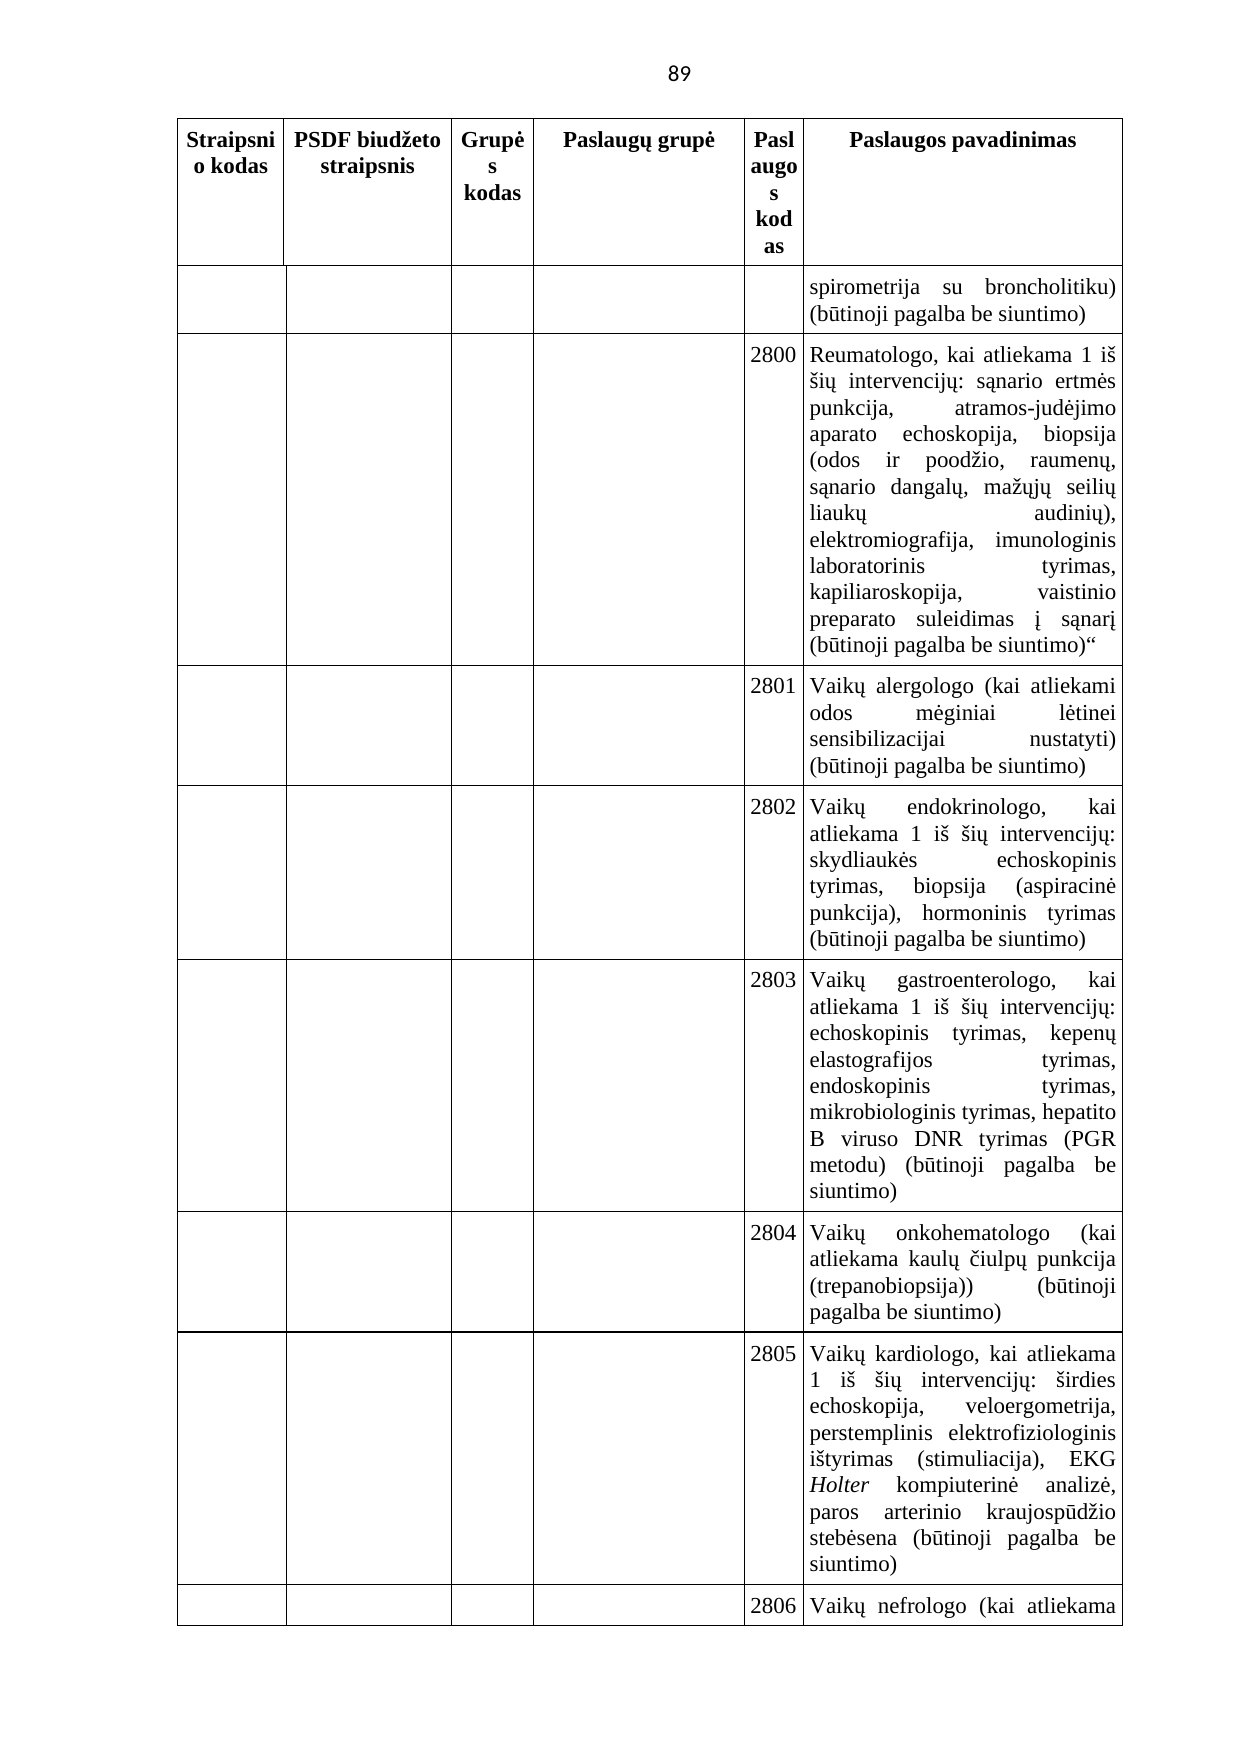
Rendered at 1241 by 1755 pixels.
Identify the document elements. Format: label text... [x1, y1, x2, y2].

table_cell [452, 266, 533, 333]
table_cell 2802 [745, 786, 803, 958]
table_cell [287, 786, 451, 958]
table_cell [534, 266, 744, 333]
table_cell [452, 1585, 533, 1625]
table_cell Reumatologo, kai atliekama 1 iš šių intervencijų: sąnario ertmės punkcija, atramos-judėjimo aparato echoskopija, biopsija (odos ir poodžio, raumenų, sąnario dangalų, mažųjų seilių liaukų audinių), elektromiografija, imunologinis laboratorinis tyrimas, kapiliaroskopija, vaistinio preparato suleidimas į sąnarį (būtinoji pagalba be siuntimo)“ [804, 334, 1122, 664]
table_cell 2806 [745, 1585, 803, 1625]
table_cell [178, 1333, 286, 1584]
table_cell 2804 [745, 1212, 803, 1331]
table_cell [452, 786, 533, 958]
table_cell [178, 334, 286, 664]
table_cell [452, 1212, 533, 1331]
table_cell Vaikų onkohematologo (kai atliekama kaulų čiulpų punkcija (trepanobiopsija)) (būtinoji pagalba be siuntimo) [804, 1212, 1122, 1331]
table_cell [452, 334, 533, 664]
table_cell [534, 666, 744, 785]
table_cell [534, 786, 744, 958]
table_cell 2805 [745, 1333, 803, 1584]
table_cell Vaikų kardiologo, kai atliekama 1 iš šių intervencijų: širdies echoskopija, veloergometrija, perstemplinis elektrofiziologinis ištyrimas (stimuliacija), EKG Holter kompiuterinė analizė, paros arterinio kraujospūdžio stebėsena (būtinoji pagalba be siuntimo) [804, 1333, 1122, 1584]
table_cell [534, 1333, 744, 1584]
table_cell [287, 1212, 451, 1331]
table_header Paslaugos kodas [745, 119, 803, 265]
table_cell [287, 1333, 451, 1584]
table_cell [178, 1212, 286, 1331]
table_cell [745, 266, 803, 333]
table_cell 2801 [745, 666, 803, 785]
table_cell [534, 1585, 744, 1625]
table_cell [287, 334, 451, 664]
table_cell [534, 1212, 744, 1331]
table_cell Vaikų alergologo (kai atliekami odos mėginiai lėtinei sensibilizacijai nustatyti) (būtinoji pagalba be siuntimo) [804, 666, 1122, 785]
table_header PSDF biudžeto straipsnis [284, 119, 451, 265]
table_cell Vaikų endokrinologo, kai atliekama 1 iš šių intervencijų: skydliaukės echoskopinis tyrimas, biopsija (aspiracinė punkcija), hormoninis tyrimas (būtinoji pagalba be siuntimo) [804, 786, 1122, 958]
table_cell [178, 266, 286, 333]
table_cell [287, 266, 451, 333]
table_cell [178, 1585, 286, 1625]
table_cell [452, 1333, 533, 1584]
table_header Paslaugos pavadinimas [804, 119, 1122, 265]
table_cell spirometrija su broncholitiku) (būtinoji pagalba be siuntimo) [804, 266, 1122, 333]
table_cell 2800 [745, 334, 803, 664]
table_cell [452, 666, 533, 785]
table_header Straipsnio kodas [178, 119, 283, 265]
table_cell [178, 666, 286, 785]
table_cell [534, 334, 744, 664]
table_cell Vaikų nefrologo (kai atliekama [804, 1585, 1122, 1625]
table_cell [287, 666, 451, 785]
table_cell [178, 786, 286, 958]
table_cell [287, 1585, 451, 1625]
table_header Grupės kodas [452, 119, 533, 265]
table_cell Vaikų gastroenterologo, kai atliekama 1 iš šių intervencijų: echoskopinis tyrimas, kepenų elastografijos tyrimas, endoskopinis tyrimas, mikrobiologinis tyrimas, hepatito B viruso DNR tyrimas (PGR metodu) (būtinoji pagalba be siuntimo) [804, 960, 1122, 1211]
table_cell 2803 [745, 960, 803, 1211]
table_cell [534, 960, 744, 1211]
table_header Paslaugų grupė [534, 119, 744, 265]
table_cell [452, 960, 533, 1211]
table_cell [178, 960, 286, 1211]
table_cell [287, 960, 451, 1211]
